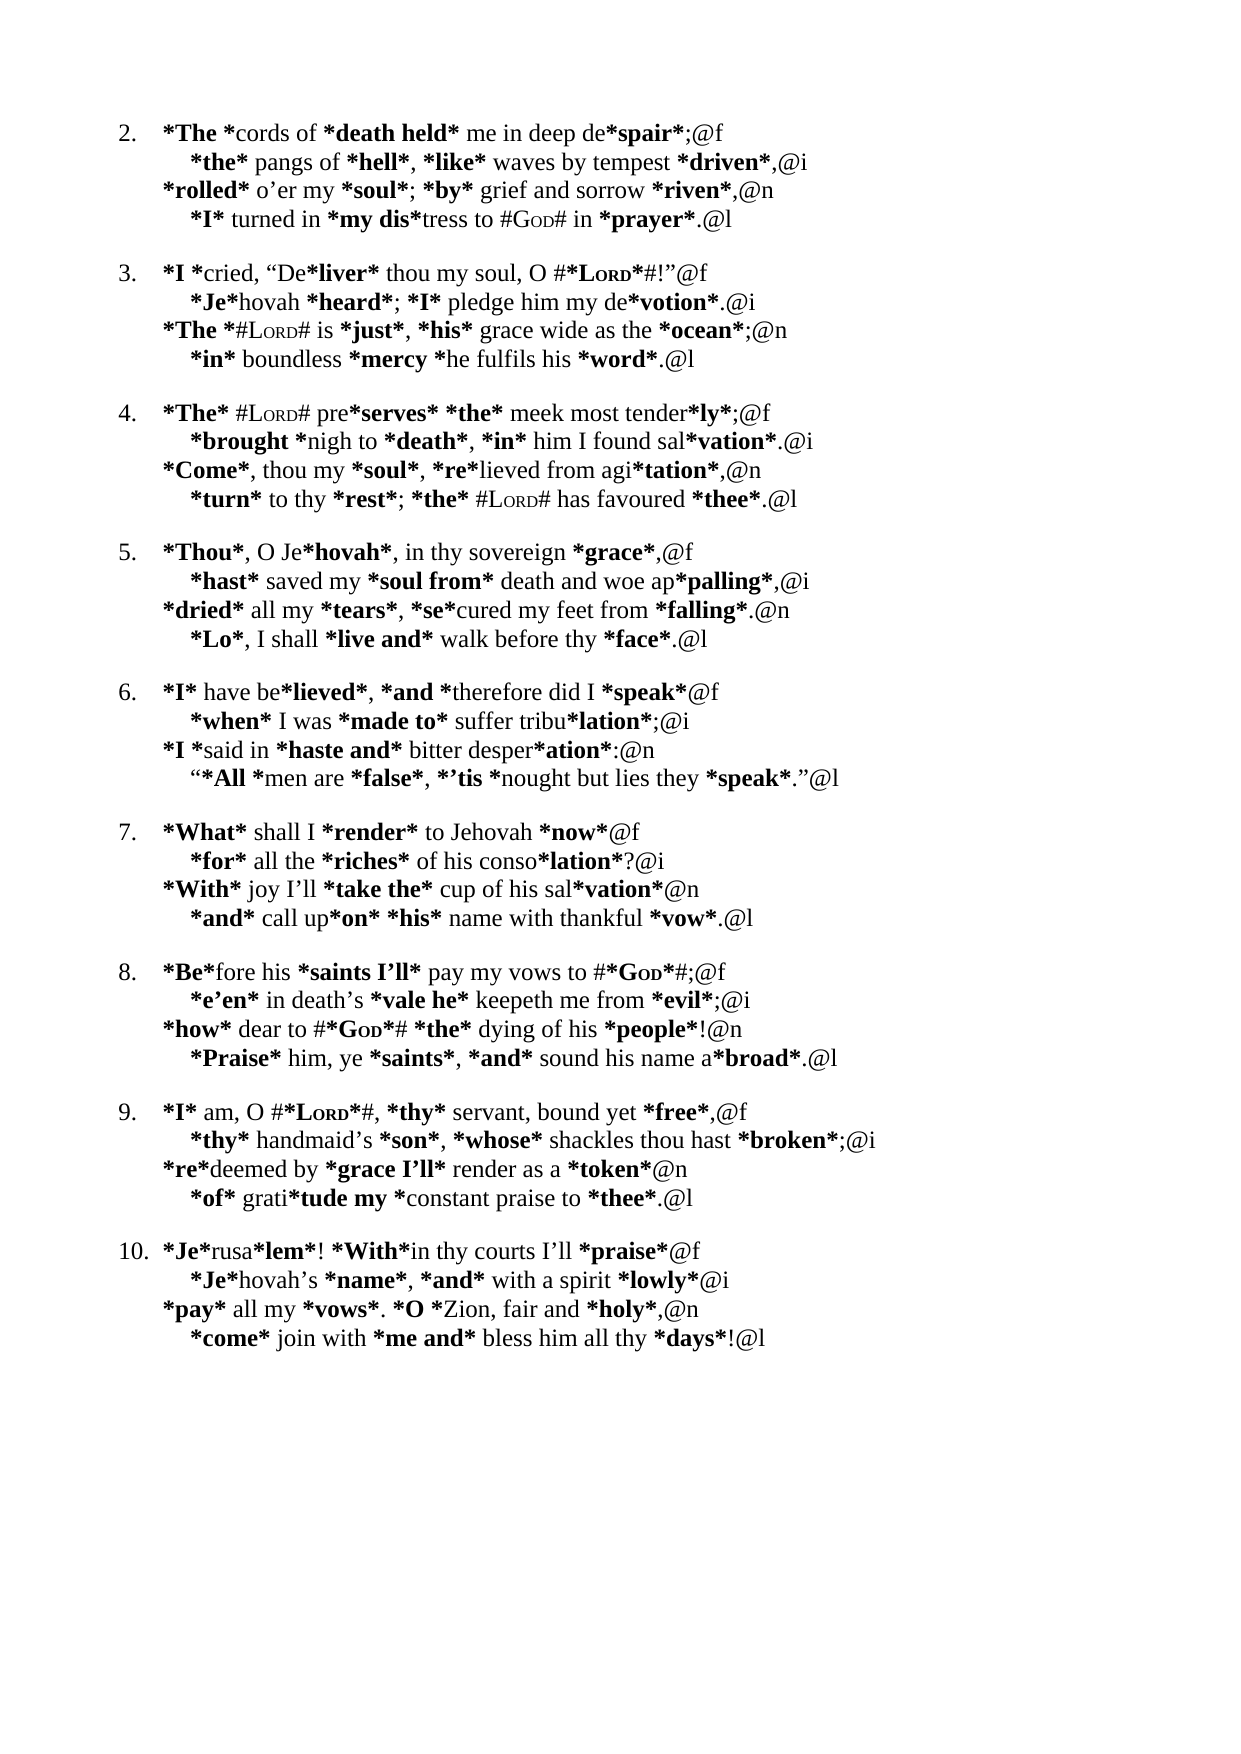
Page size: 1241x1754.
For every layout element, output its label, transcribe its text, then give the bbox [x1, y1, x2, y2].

text *Je*hovah *heard*; *I* pledge him my de*votion*.@i [171, 287, 1122, 315]
text *Come*, thou my *soul*, *re*lieved from agi*tation*,@n [162, 455, 1122, 484]
text 6. *I* have be*lieved*, *and *therefore did I *speak*@f [118, 677, 1122, 706]
text *for* all the *riches* of his conso*lation*?@i [171, 846, 1122, 874]
text 8. *Be*fore his *saints I’ll* pay my vows to #*God*#;@f [118, 957, 1122, 986]
text 3. *I *cried, “De*liver* thou my soul, O #*Lord*#!”@f [118, 258, 1122, 287]
text *hast* saved my *soul from* death and woe ap*palling*,@i [171, 566, 1122, 595]
text *turn* to thy *rest*; *the* #Lord# has favoured *thee*.@l [171, 484, 1122, 513]
text *Je*hovah’s *name*, *and* with a spirit *lowly*@i [171, 1265, 1122, 1294]
text *thy* handmaid’s *son*, *whose* shackles thou hast *broken*;@i [171, 1125, 1122, 1154]
text 9. *I* am, O #*Lord*#, *thy* servant, bound yet *free*,@f [118, 1097, 1122, 1125]
text 4. *The* #Lord# pre*serves* *the* meek most tender*ly*;@f [118, 398, 1122, 426]
text *With* joy I’ll *take the* cup of his sal*vation*@n [162, 874, 1122, 903]
text 2. *The *cords of *death held* me in deep de*spair*;@f [118, 118, 1122, 147]
text *I* turned in *my dis*tress to #God# in *prayer*.@l [171, 204, 1122, 233]
text *the* pangs of *hell*, *like* waves by tempest *driven*,@i [171, 147, 1122, 176]
text *come* join with *me and* bless him all thy *days*!@l [171, 1323, 1122, 1351]
text *when* I was *made to* suffer tribu*lation*;@i [171, 706, 1122, 735]
text *brought *nigh to *death*, *in* him I found sal*vation*.@i [171, 426, 1122, 455]
text *Praise* him, ye *saints*, *and* sound his name a*broad*.@l [171, 1043, 1122, 1072]
text *of* grati*tude my *constant praise to *thee*.@l [171, 1183, 1122, 1212]
text *I *said in *haste and* bitter desper*ation*:@n [162, 735, 1122, 763]
text 10. *Je*rusa*lem*! *With*in thy courts I’ll *praise*@f [118, 1236, 1122, 1265]
text *The *#Lord# is *just*, *his* grace wide as the *ocean*;@n [162, 315, 1122, 344]
text *re*deemed by *grace I’ll* render as a *token*@n [162, 1154, 1122, 1183]
text *Lo*, I shall *live and* walk before thy *face*.@l [171, 624, 1122, 652]
text *dried* all my *tears*, *se*cured my feet from *falling*.@n [162, 595, 1122, 624]
text 5. *Thou*, O Je*hovah*, in thy sovereign *grace*,@f [118, 537, 1122, 566]
text *in* boundless *mercy *he fulfils his *word*.@l [171, 344, 1122, 373]
text *e’en* in death’s *vale he* keepeth me from *evil*;@i [171, 986, 1122, 1014]
text *and* call up*on* *his* name with thankful *vow*.@l [171, 903, 1122, 932]
text *pay* all my *vows*. *O *Zion, fair and *holy*,@n [162, 1294, 1122, 1323]
text “*All *men are *false*, *’tis *nought but lies they *speak*.”@l [171, 763, 1122, 792]
text *how* dear to #*God*# *the* dying of his *people*!@n [162, 1014, 1122, 1043]
text 7. *What* shall I *render* to Jehovah *now*@f [118, 817, 1122, 846]
text *rolled* o’er my *soul*; *by* grief and sorrow *riven*,@n [162, 176, 1122, 204]
